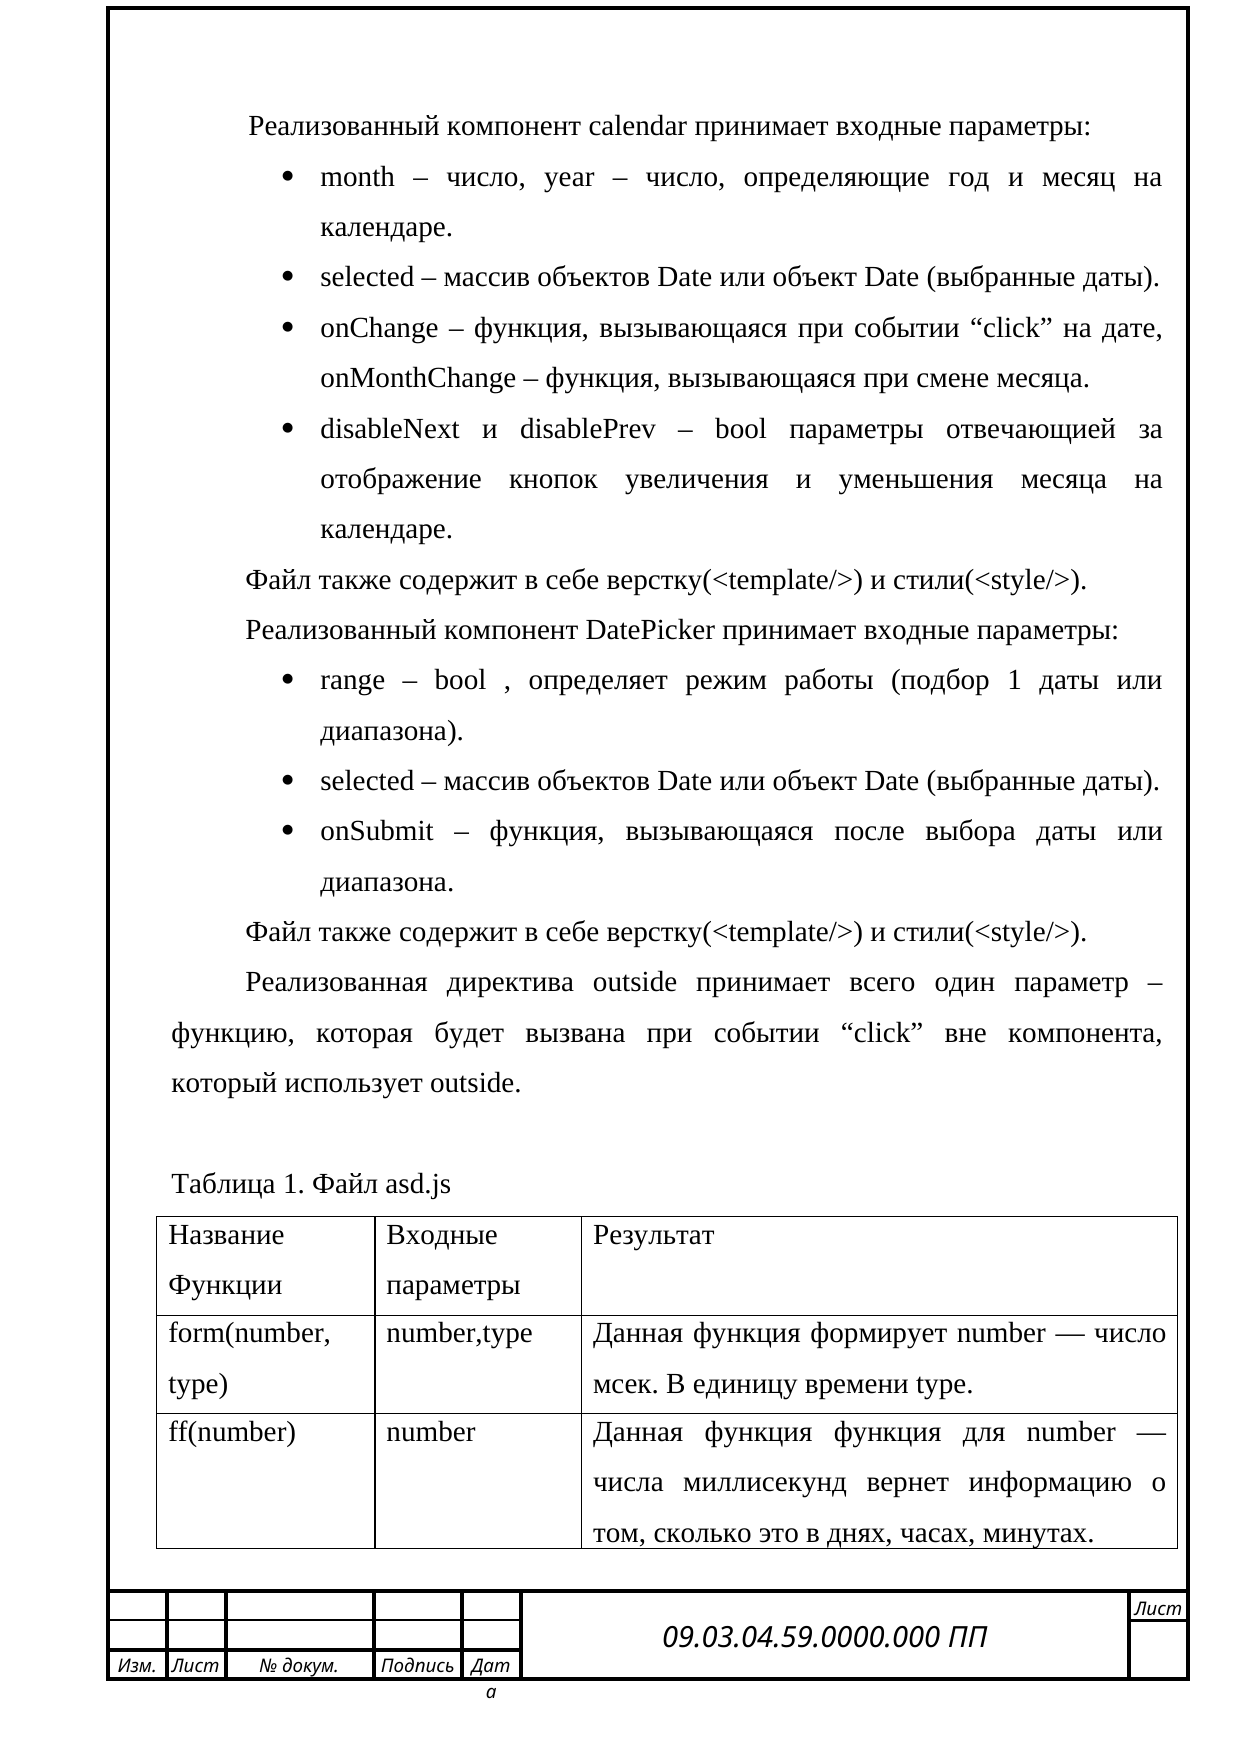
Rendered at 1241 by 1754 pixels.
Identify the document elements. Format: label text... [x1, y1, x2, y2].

text Реализованная директива outside принимает всего один параметр – функцию, которая будет вызвана при событии “click” вне компонента, который использует outside. [171, 964, 1163, 1099]
table_cell number [376, 1414, 581, 1548]
list range – bool , определяет режим работы (подбор 1 даты или диапазона). [283, 662, 1163, 746]
text Таблица 1. Файл asd.js [171, 1166, 1163, 1199]
text Реализованный компонент calendar принимает входные параметры: [171, 108, 1163, 142]
list onChange – функция, вызывающаяся при событии “click” на дате, onMonthChange – функция, вызывающаяся при смене месяца. [283, 310, 1163, 394]
table_cell number,type [376, 1316, 581, 1413]
table_header Название Функции [157, 1217, 374, 1314]
text Файл также содержит в себе верстку(<template/>) и стили(<style/>). [171, 562, 1163, 595]
table_header Результат [582, 1217, 1177, 1314]
table_header Входные параметры [376, 1217, 581, 1314]
table_cell form(number, type) [157, 1316, 374, 1413]
text Реализованный компонент DatePicker принимает входные параметры: [171, 612, 1163, 646]
list month – число, year – число, определяющие год и месяц на календаре. [283, 159, 1163, 243]
text Файл также содержит в себе верстку(<template/>) и стили(<style/>). [171, 914, 1163, 948]
list selected – массив объектов Date или объект Date (выбранные даты). [283, 763, 1163, 797]
list disableNext и disablePrev – bool параметры отвечающией за отображение кнопок увеличения и уменьшения месяца на календаре. [283, 411, 1163, 545]
list onSubmit – функция, вызывающаяся после выбора даты или диапазона. [283, 813, 1163, 897]
list selected – массив объектов Date или объект Date (выбранные даты). [283, 259, 1163, 293]
table_cell Данная функция формирует number — число мсек. В единицу времени type. [582, 1316, 1177, 1413]
table_cell Данная функция функция для number — числа миллисекунд вернет информацию о том, сколько это в днях, часах, минутах. [582, 1414, 1177, 1548]
table_cell ff(number) [157, 1414, 374, 1548]
